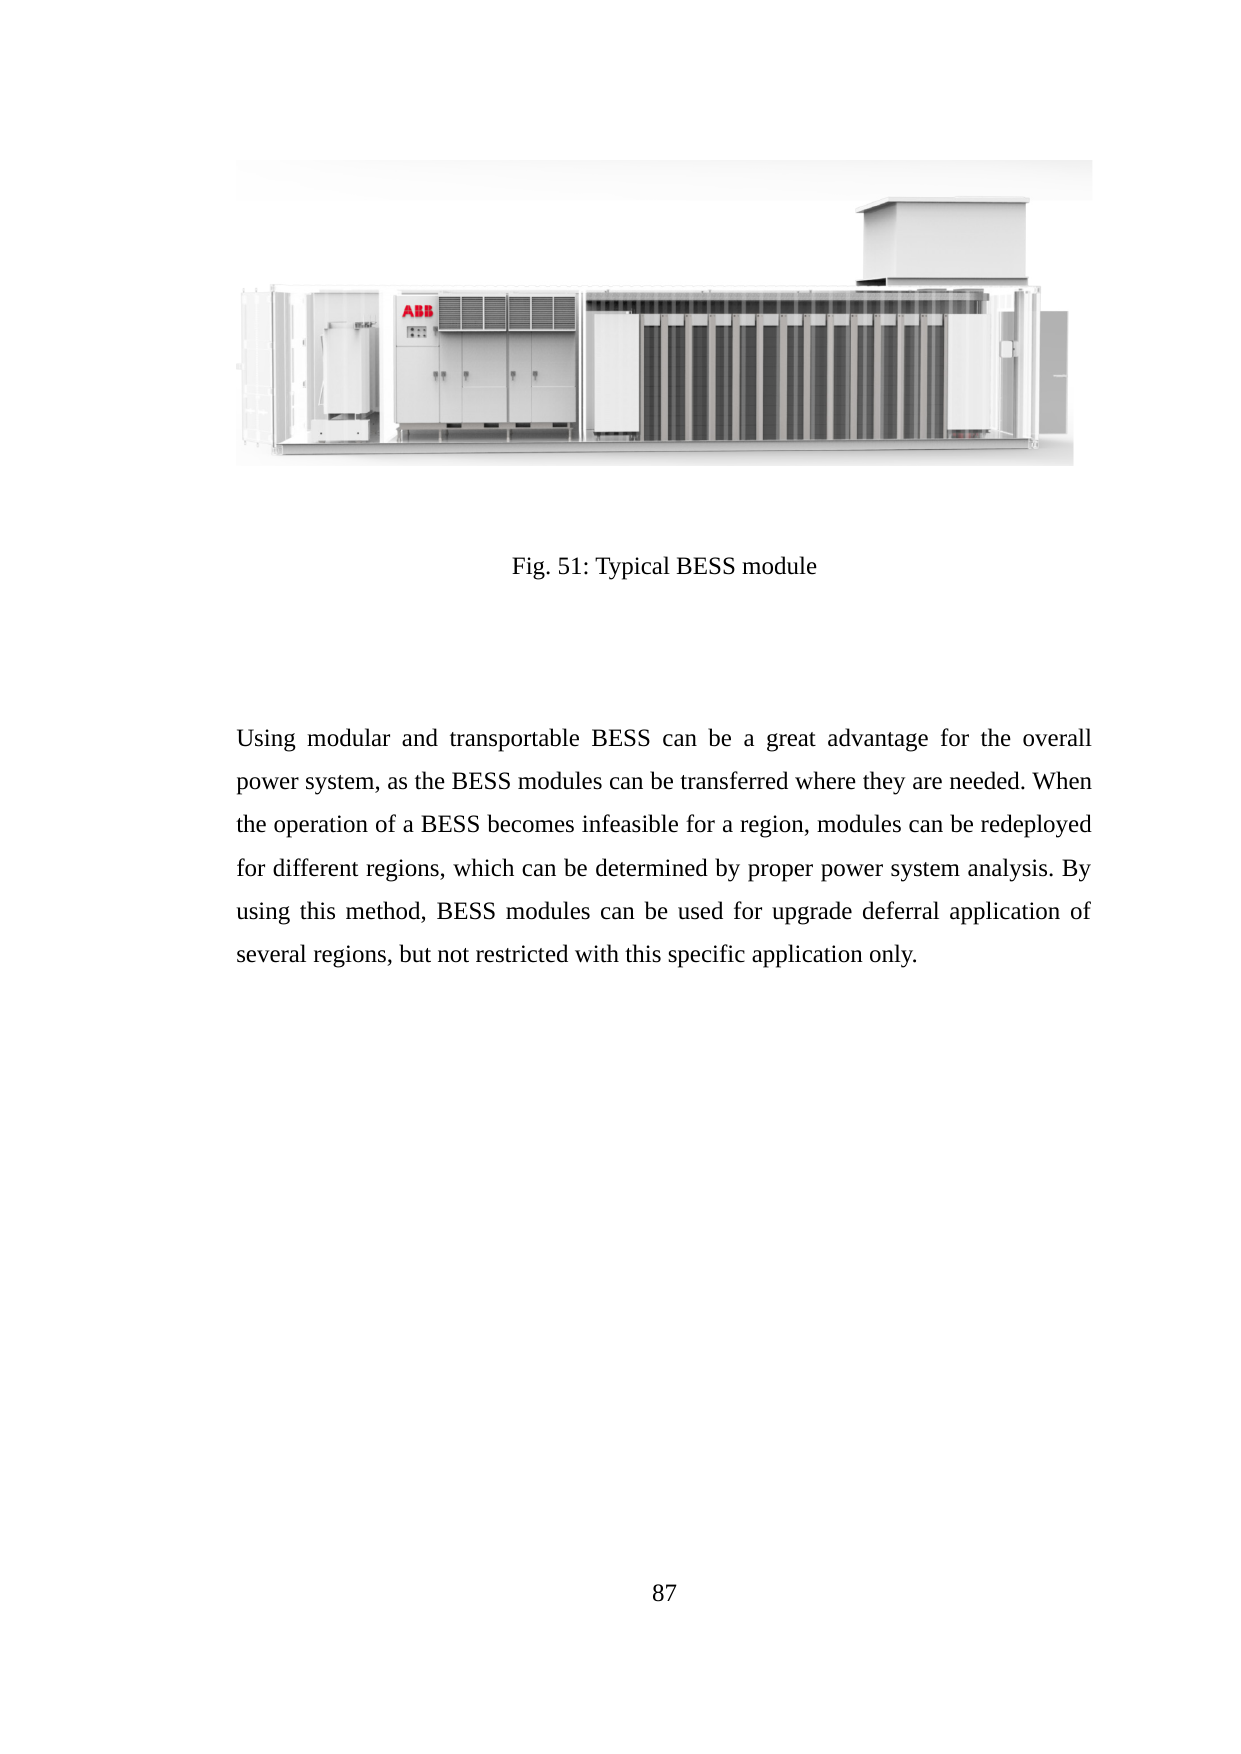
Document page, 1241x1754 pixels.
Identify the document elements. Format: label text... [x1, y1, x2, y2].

text Using modular and transportable BESS can be a great advantage for the overall power system, as the BESS modules can be transferred where they are needed. When the operation of a BESS becomes infeasible for a region, modules can be redeployed for different regions, which can be determined by proper power system analysis. By using this method, BESS modules can be used for upgrade deferral application of several regions, but not restricted with this specific application only. [236, 723, 1093, 968]
text Fig. 51: Typical BESS module [236, 551, 1093, 579]
picture [236, 160, 1093, 497]
